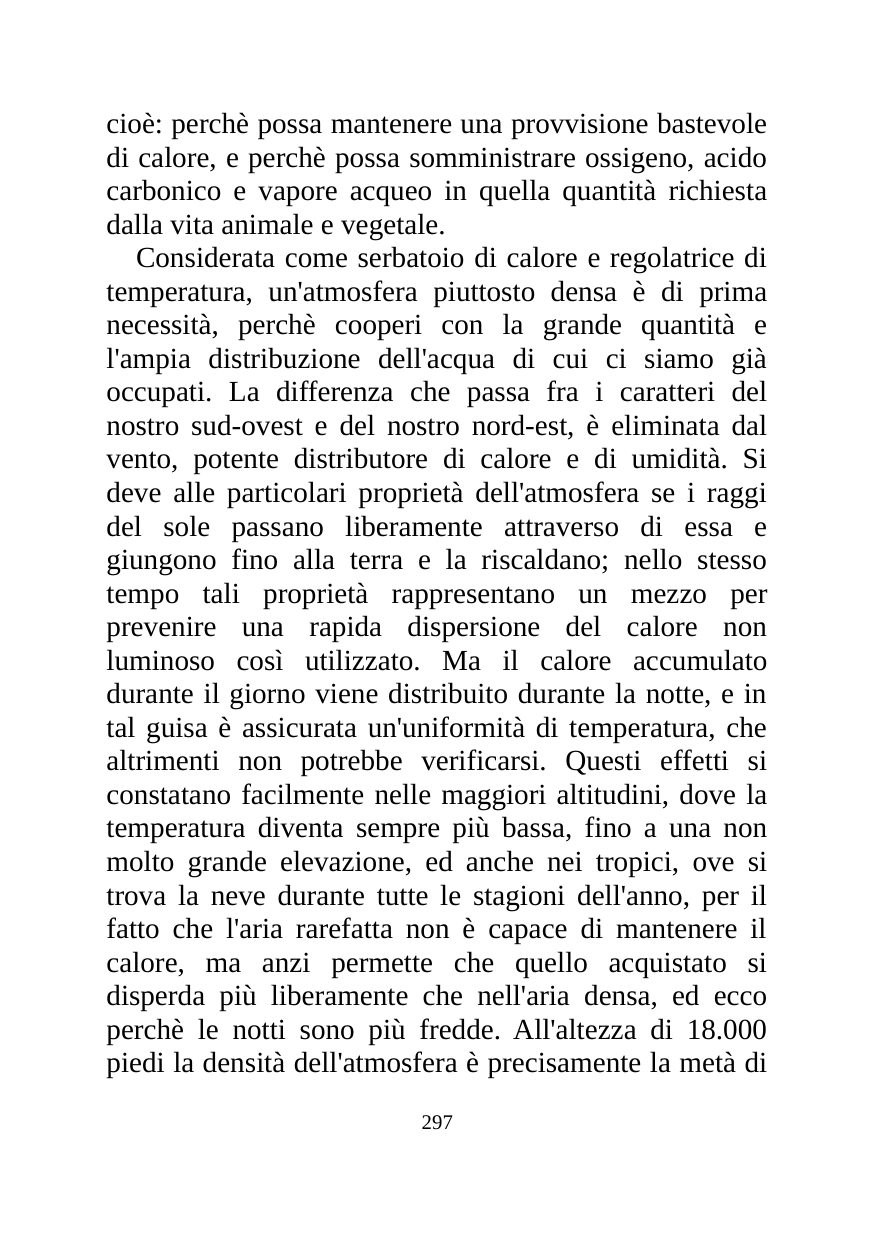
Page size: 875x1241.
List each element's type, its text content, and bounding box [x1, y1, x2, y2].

text Considerata come serbatoio di calore e regolatrice di temperatura, un'atmosfera piuttosto densa è di prima necessità, perchè cooperi con la grande quantità e l'ampia distribuzione dell'acqua di cui ci siamo già occupati. La differenza che passa fra i caratteri del nostro sud-ovest e del nostro nord-est, è eliminata dal vento, potente distributore di calore e di umidità. Si deve alle particolari proprietà dell'atmosfera se i raggi del sole passano liberamente attraverso di essa e giungono fino alla terra e la riscaldano; nello stesso tempo tali proprietà rappresentano un mezzo per prevenire una rapida dispersione del calore non luminoso così utilizzato. Ma il calore accumulato durante il giorno viene distribuito durante la notte, e in tal guisa è assicurata un'uniformità di temperatura, che altrimenti non potrebbe verificarsi. Questi effetti si constatano facilmente nelle maggiori altitudini, dove la temperatura diventa sempre più bassa, fino a una non molto grande elevazione, ed anche nei tropici, ove si trova la neve durante tutte le stagioni dell'anno, per il fatto che l'aria rarefatta non è capace di mantenere il calore, ma anzi permette che quello acquistato si disperda più liberamente che nell'aria densa, ed ecco perchè le notti sono più fredde. All'altezza di 18.000 piedi la densità dell'atmosfera è precisamente la metà di [106, 240, 768, 1079]
text cioè: perchè possa mantenere una provvisione bastevole di calore, e perchè possa somministrare ossigeno, acido carbonico e vapore acqueo in quella quantità richiesta dalla vita animale e vegetale. [106, 106, 768, 240]
